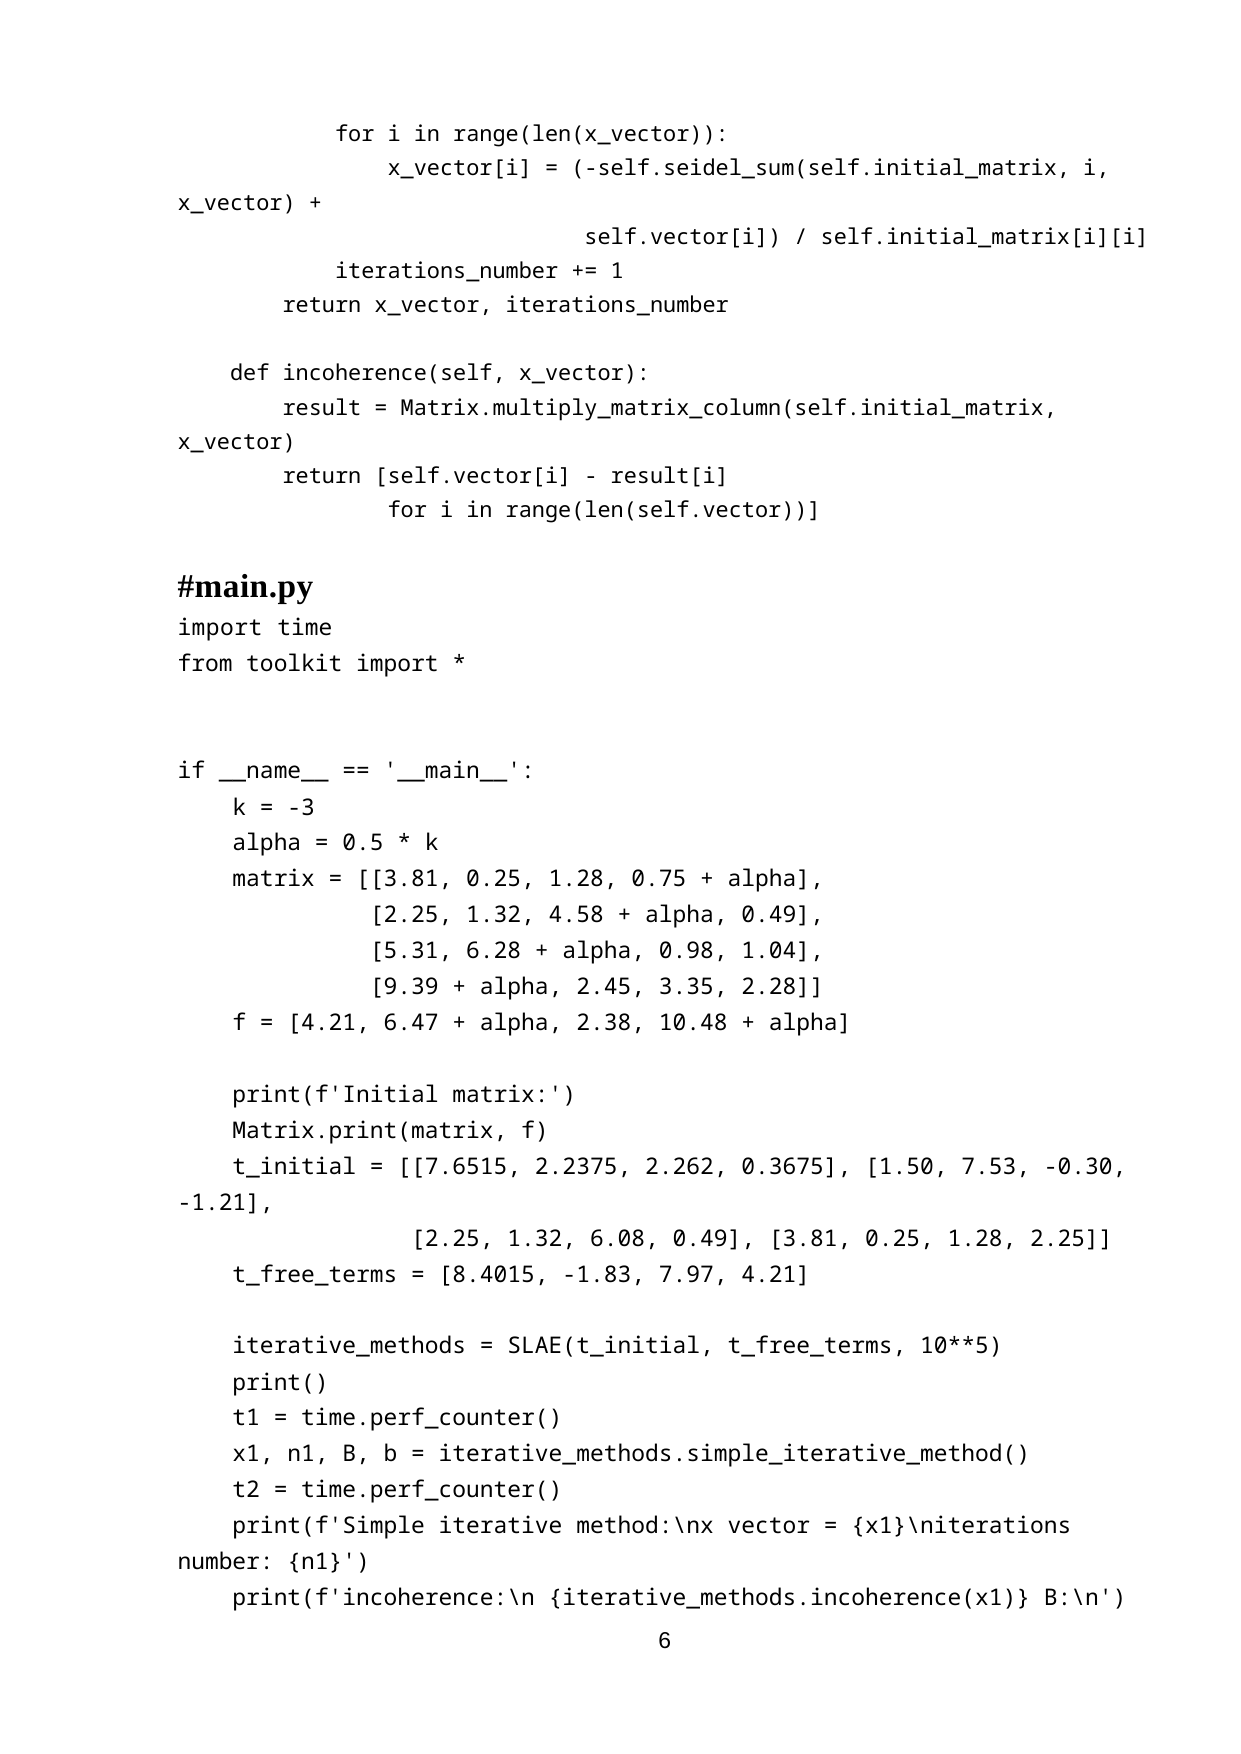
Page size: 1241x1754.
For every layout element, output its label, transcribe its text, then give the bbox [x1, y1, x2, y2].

text for i in range(len(x_vector)): x_vector[i] = (-self.seidel_sum(self.initial_matrix, i, x_vector) + self.vector[i]) / self.initial_matrix[i][i] iterations_number += 1 return x_vector, iterations_number def incoherence(self, x_vector): result = Matrix.multiply_matrix_column(self.initial_matrix, x_vector) return [self.vector[i] - result[i] for i in range(len(self.vector))] [177, 118, 1152, 524]
text import time from toolkit import * if __name__ == '__main__': k = -3 alpha = 0.5 * k matrix = [[3.81, 0.25, 1.28, 0.75 + alpha], [2.25, 1.32, 4.58 + alpha, 0.49], [5.31, 6.28 + alpha, 0.98, 1.04], [9.39 + alpha, 2.45, 3.35, 2.28]] f = [4.21, 6.47 + alpha, 2.38, 10.48 + alpha] print(f'Initial matrix:') Matrix.print(matrix, f) t_initial = [[7.6515, 2.2375, 2.262, 0.3675], [1.50, 7.53, -0.30, -1.21], [2.25, 1.32, 6.08, 0.49], [3.81, 0.25, 1.28, 2.25]] t_free_terms = [8.4015, -1.83, 7.97, 4.21] iterative_methods = SLAE(t_initial, t_free_terms, 10**5) print() t1 = time.perf_counter() x1, n1, B, b = iterative_methods.simple_iterative_method() t2 = time.perf_counter() print(f'Simple iterative method:\nx vector = {x1}\niterations number: {n1}') print(f'incoherence:\n {iterative_methods.incoherence(x1)} B:\n') [177, 611, 1152, 1612]
text #main.py [177, 567, 1152, 605]
